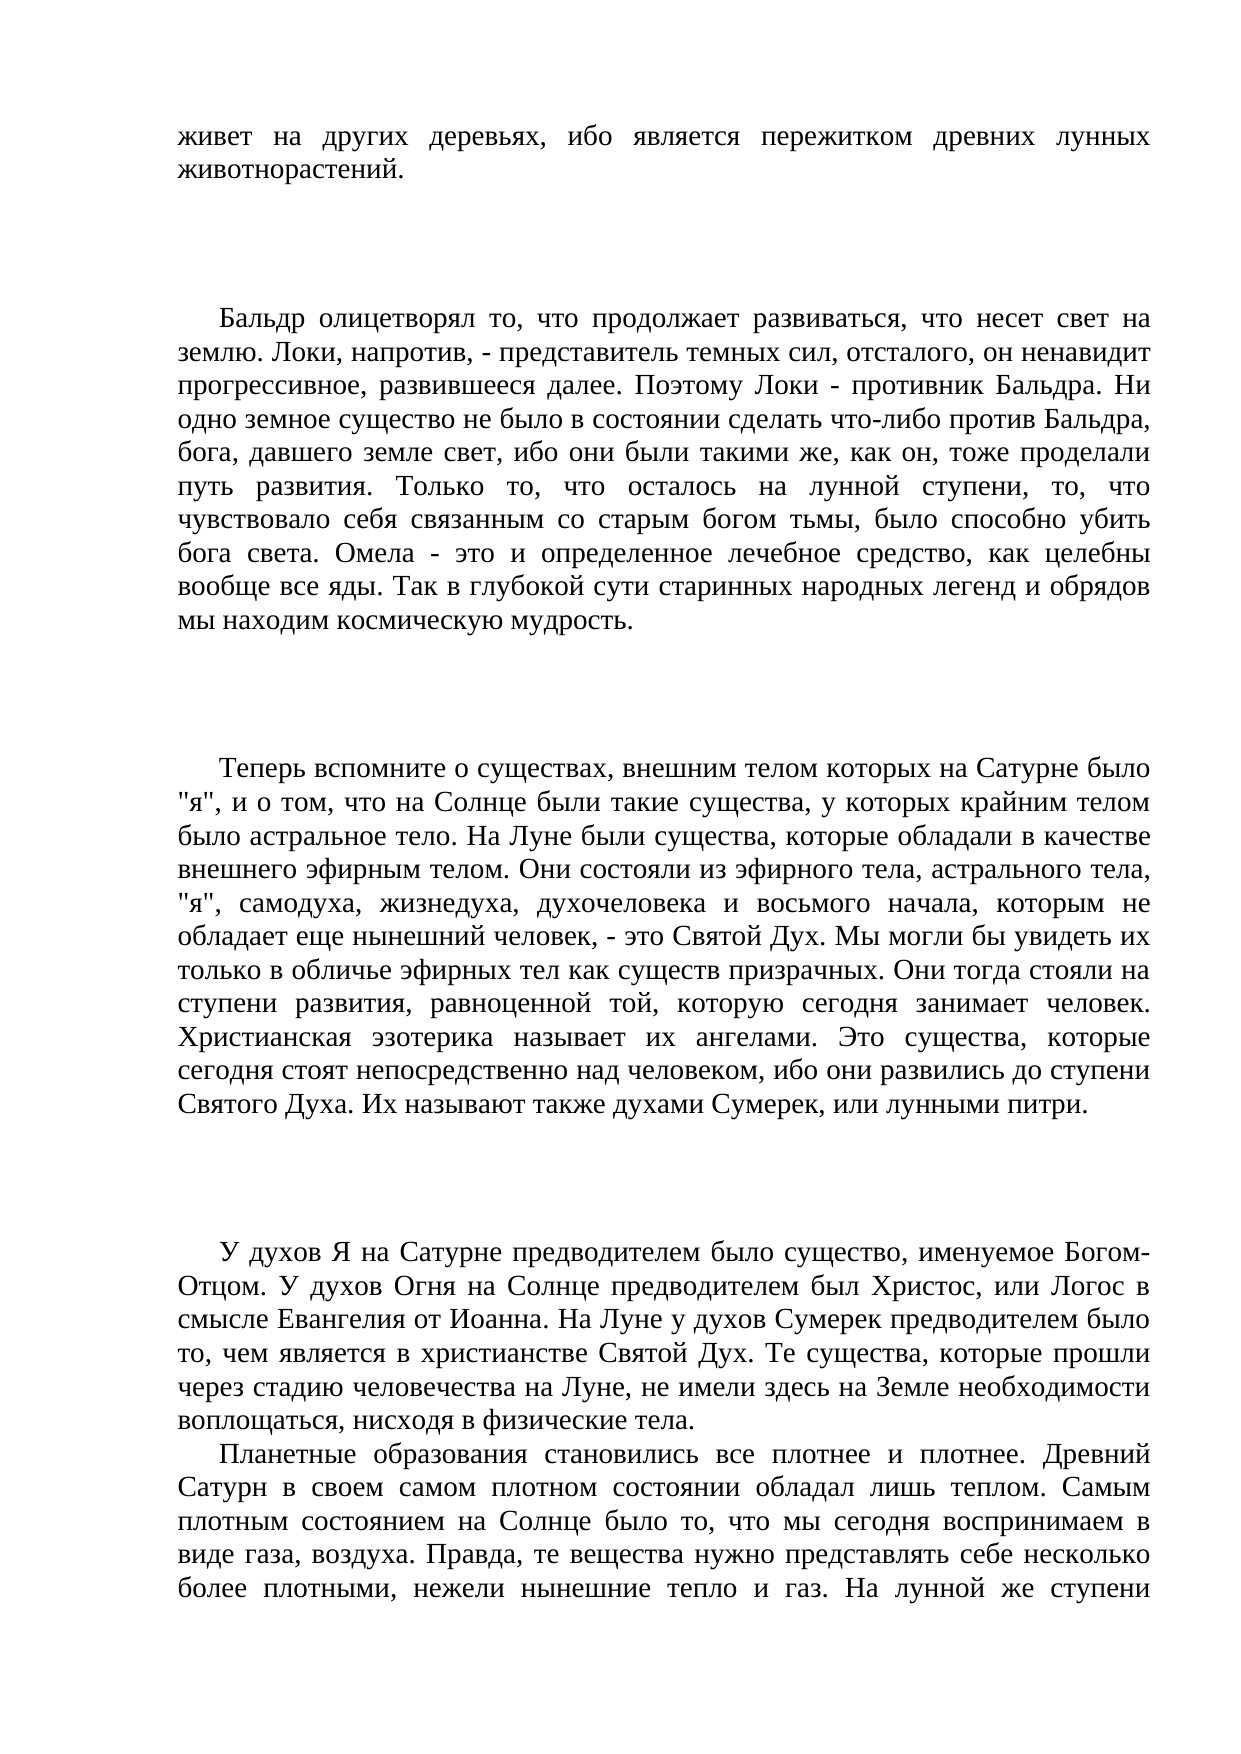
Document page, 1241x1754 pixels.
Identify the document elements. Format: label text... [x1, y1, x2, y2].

text Теперь вспомните о существах, внешним телом которых на Сатурне было "я", и о том, что на Солнце были такие существа, у которых крайним телом было астральное тело. На Луне были существа, которые обладали в качестве внешнего эфирным телом. Они состояли из эфирного тела, астрального тела, "я", самодуха, жизнедуха, духочеловека и восьмого начала, которым не обладает еще нынешний человек, - это Святой Дух. Мы могли бы увидеть их только в обличье эфирных тел как существ призрачных. Они тогда стояли на ступени развития, равноценной той, которую сегодня занимает человек. Христианская эзотерика называет их ангелами. Это существа, которые сегодня стоят непосредственно над человеком, ибо они развились до ступени Святого Духа. Их называют также духами Сумерек, или лунными питри. [177, 751, 1152, 1119]
text Бальдр олицетворял то, что продолжает развиваться, что несет свет на землю. Локи, напротив, - представитель темных сил, отсталого, он ненавидит прогрессивное, развившееся далее. Поэтому Локи - противник Бальдра. Ни одно земное существо не было в состоянии сделать что-либо против Бальдра, бога, давшего земле свет, ибо они были такими же, как он, тоже проделали путь развития. Только то, что осталось на лунной ступени, то, что чувствовало себя связанным со старым богом тьмы, было способно убить бога света. Омела - это и определенное лечебное средство, как целебны вообще все яды. Так в глубокой сути старинных народных легенд и обрядов мы находим космическую мудрость. [177, 300, 1152, 636]
text Планетные образования становились все плотнее и плотнее. Древний Сатурн в своем самом плотном состоянии обладал лишь теплом. Самым плотным состоянием на Солнце было то, что мы сегодня воспринимаем в виде газа, воздуха. Правда, те вещества нужно представлять себе несколько более плотными, нежели нынешние тепло и газ. На лунной же ступени [177, 1436, 1152, 1603]
text живет на других деревьях, ибо является пережитком древних лунных животнорастений. [177, 118, 1152, 185]
text У духов Я на Сатурне предводителем было существо, именуемое Богом-Отцом. У духов Огня на Солнце предводителем был Христос, или Логос в смысле Евангелия от Иоанна. На Луне у духов Сумерек предводителем было то, чем является в христианстве Святой Дух. Те существа, которые прошли через стадию человечества на Луне, не имели здесь на Земле необходимости воплощаться, нисходя в физические тела. [177, 1234, 1152, 1436]
